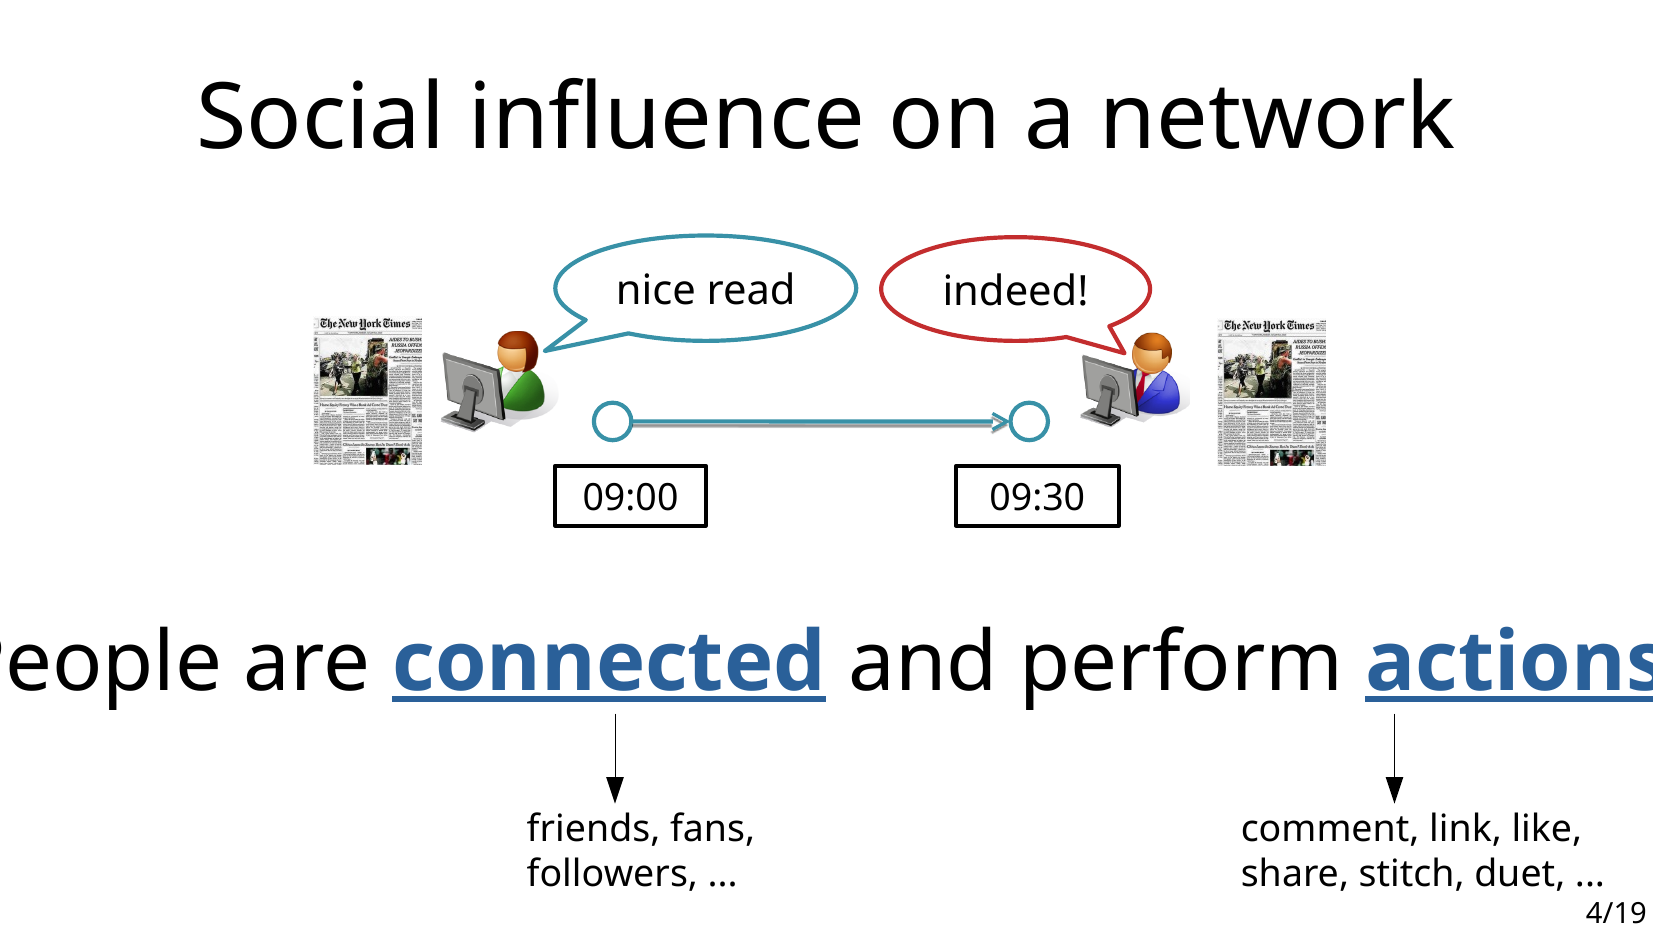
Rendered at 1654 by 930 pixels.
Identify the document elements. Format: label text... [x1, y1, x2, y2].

text_box friends, fans, followers, ... [511, 796, 800, 902]
picture [1079, 316, 1190, 428]
text_box nice read [555, 235, 857, 348]
picture [313, 316, 422, 465]
text_box People are connected and perform actions [70, 599, 1540, 843]
picture [1217, 318, 1326, 466]
text_box indeed! [881, 237, 1151, 354]
text_box 09:30 [956, 465, 1119, 526]
text_box [593, 402, 632, 441]
text_box comment, link, like, share, stitch, duet, ... [1225, 796, 1629, 902]
text_box 09:00 [555, 465, 706, 526]
text_box [1010, 402, 1048, 441]
picture [438, 312, 560, 435]
title Social influence on a network [82, 1, 1571, 225]
